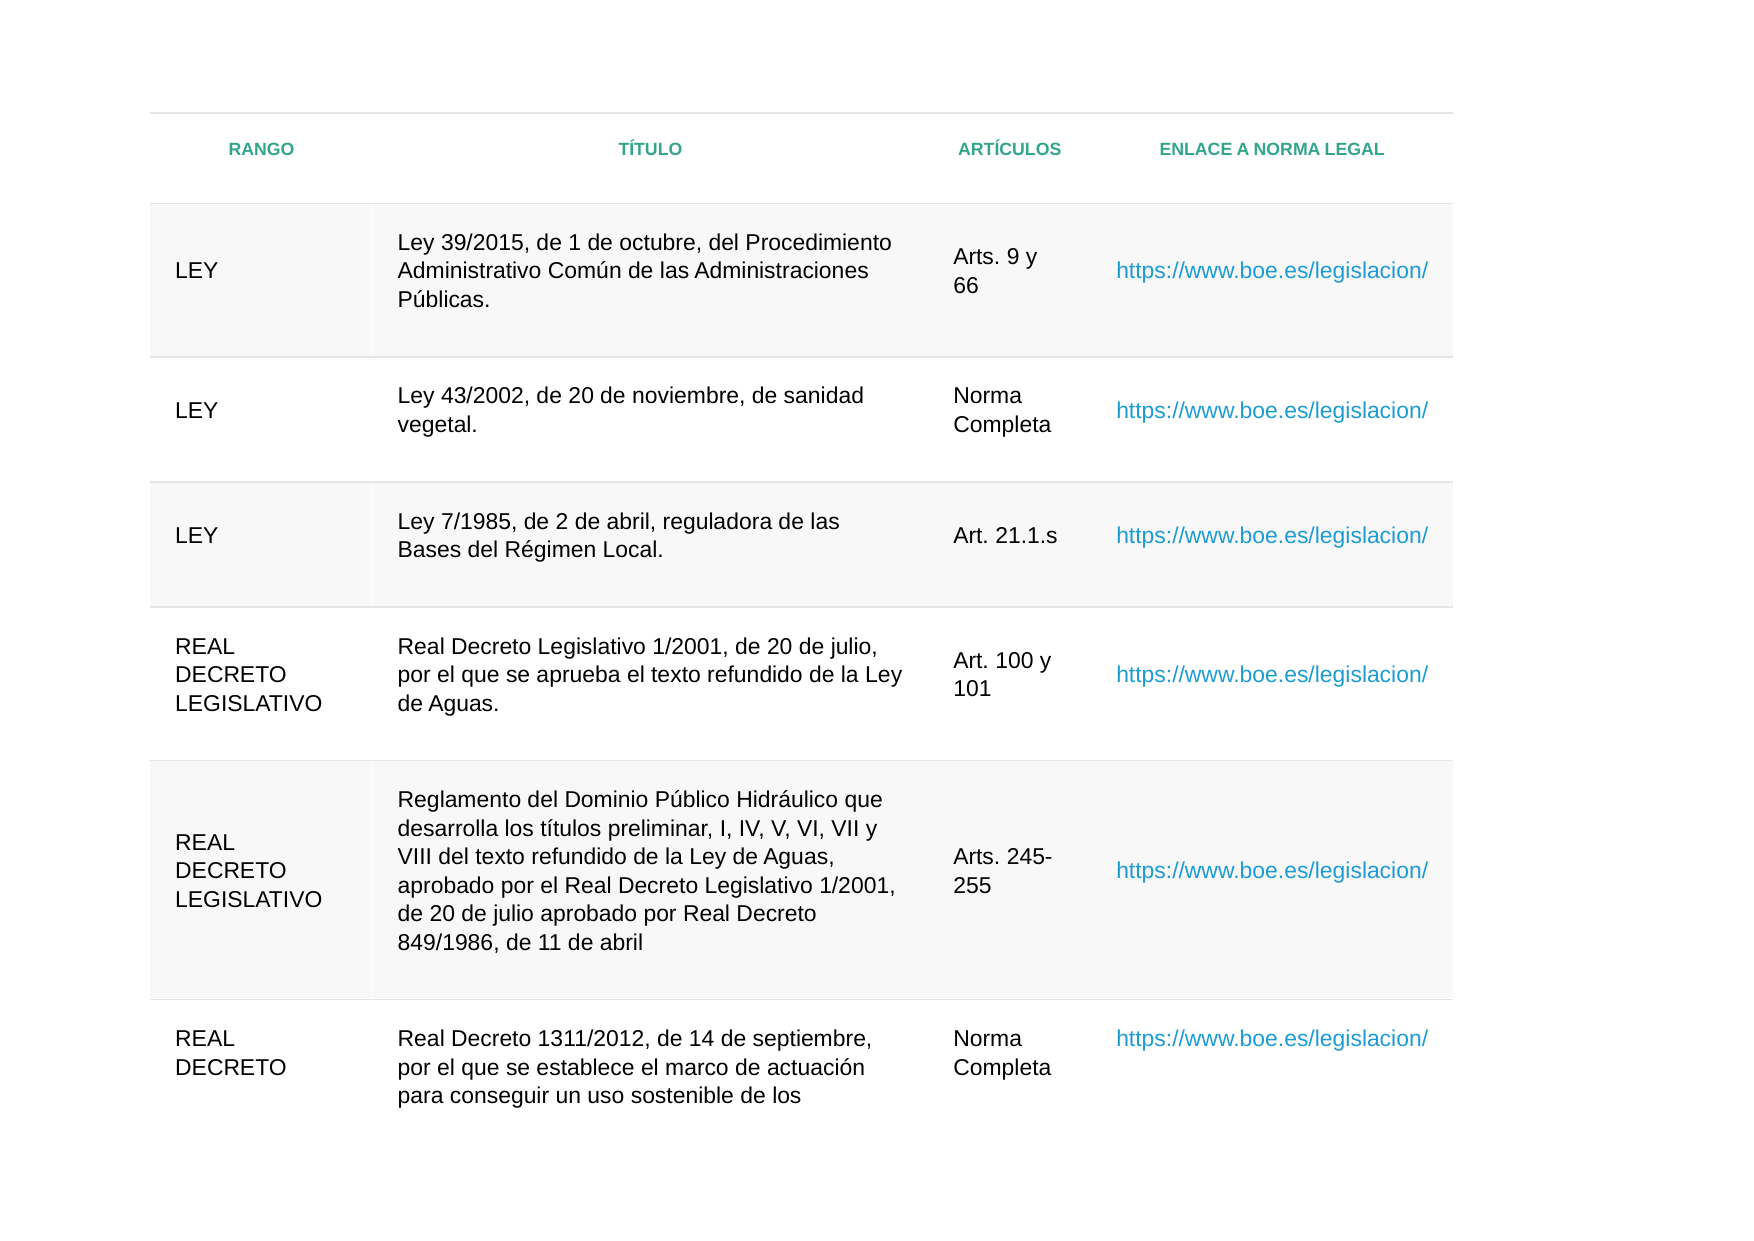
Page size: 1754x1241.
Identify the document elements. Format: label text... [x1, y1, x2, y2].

table_cell https://www.boe.es/legislacion/ [1091, 358, 1453, 481]
table_header RANGO [150, 114, 372, 202]
table_cell https://www.boe.es/legislacion/ [1091, 1000, 1453, 1133]
table_cell REAL DECRETO LEGISLATIVO [150, 761, 372, 998]
table_cell Real Decreto Legislativo 1/2001, de 20 de julio, por el que se aprueba el texto refundido de la Ley de Aguas. [373, 608, 928, 760]
table_cell REAL DECRETO LEGISLATIVO [150, 608, 372, 760]
table_cell Art. 100 y 101 [928, 608, 1091, 760]
table_cell Ley 7/1985, de 2 de abril, reguladora de las Bases del Régimen Local. [373, 483, 928, 606]
table_cell LEY [150, 358, 372, 481]
table_header ARTÍCULOS [928, 114, 1091, 202]
table_cell Ley 43/2002, de 20 de noviembre, de sanidad vegetal. [373, 358, 928, 481]
table_cell LEY [150, 483, 372, 606]
table_cell Ley 39/2015, de 1 de octubre, del Procedimiento Administrativo Común de las Administraciones Públicas. [373, 204, 928, 356]
table_cell Arts. 245-255 [928, 761, 1091, 998]
table_cell Reglamento del Dominio Público Hidráulico que desarrolla los títulos preliminar, I, IV, V, VI, VII y VIII del texto refundido de la Ley de Aguas, aprobado por el Real Decreto Legislativo 1/2001, de 20 de julio aprobado por Real Decreto 849/1986, de 11 de abril [373, 761, 928, 998]
table_cell REAL DECRETO [150, 1000, 372, 1133]
table_cell Real Decreto 1311/2012, de 14 de septiembre, por el que se establece el marco de actuación para conseguir un uso sostenible de los [373, 1000, 928, 1133]
table_cell https://www.boe.es/legislacion/ [1091, 761, 1453, 998]
table_header TÍTULO [373, 114, 928, 202]
table_cell Art. 21.1.s [928, 483, 1091, 606]
table_header ENLACE A NORMA LEGAL [1091, 114, 1453, 202]
table_cell https://www.boe.es/legislacion/ [1091, 608, 1453, 760]
table_cell Norma Completa [928, 1000, 1091, 1133]
table_cell LEY [150, 204, 372, 356]
table_cell Arts. 9 y 66 [928, 204, 1091, 356]
table_cell https://www.boe.es/legislacion/ [1091, 204, 1453, 356]
table_cell https://www.boe.es/legislacion/ [1091, 483, 1453, 606]
table_cell Norma Completa [928, 358, 1091, 481]
